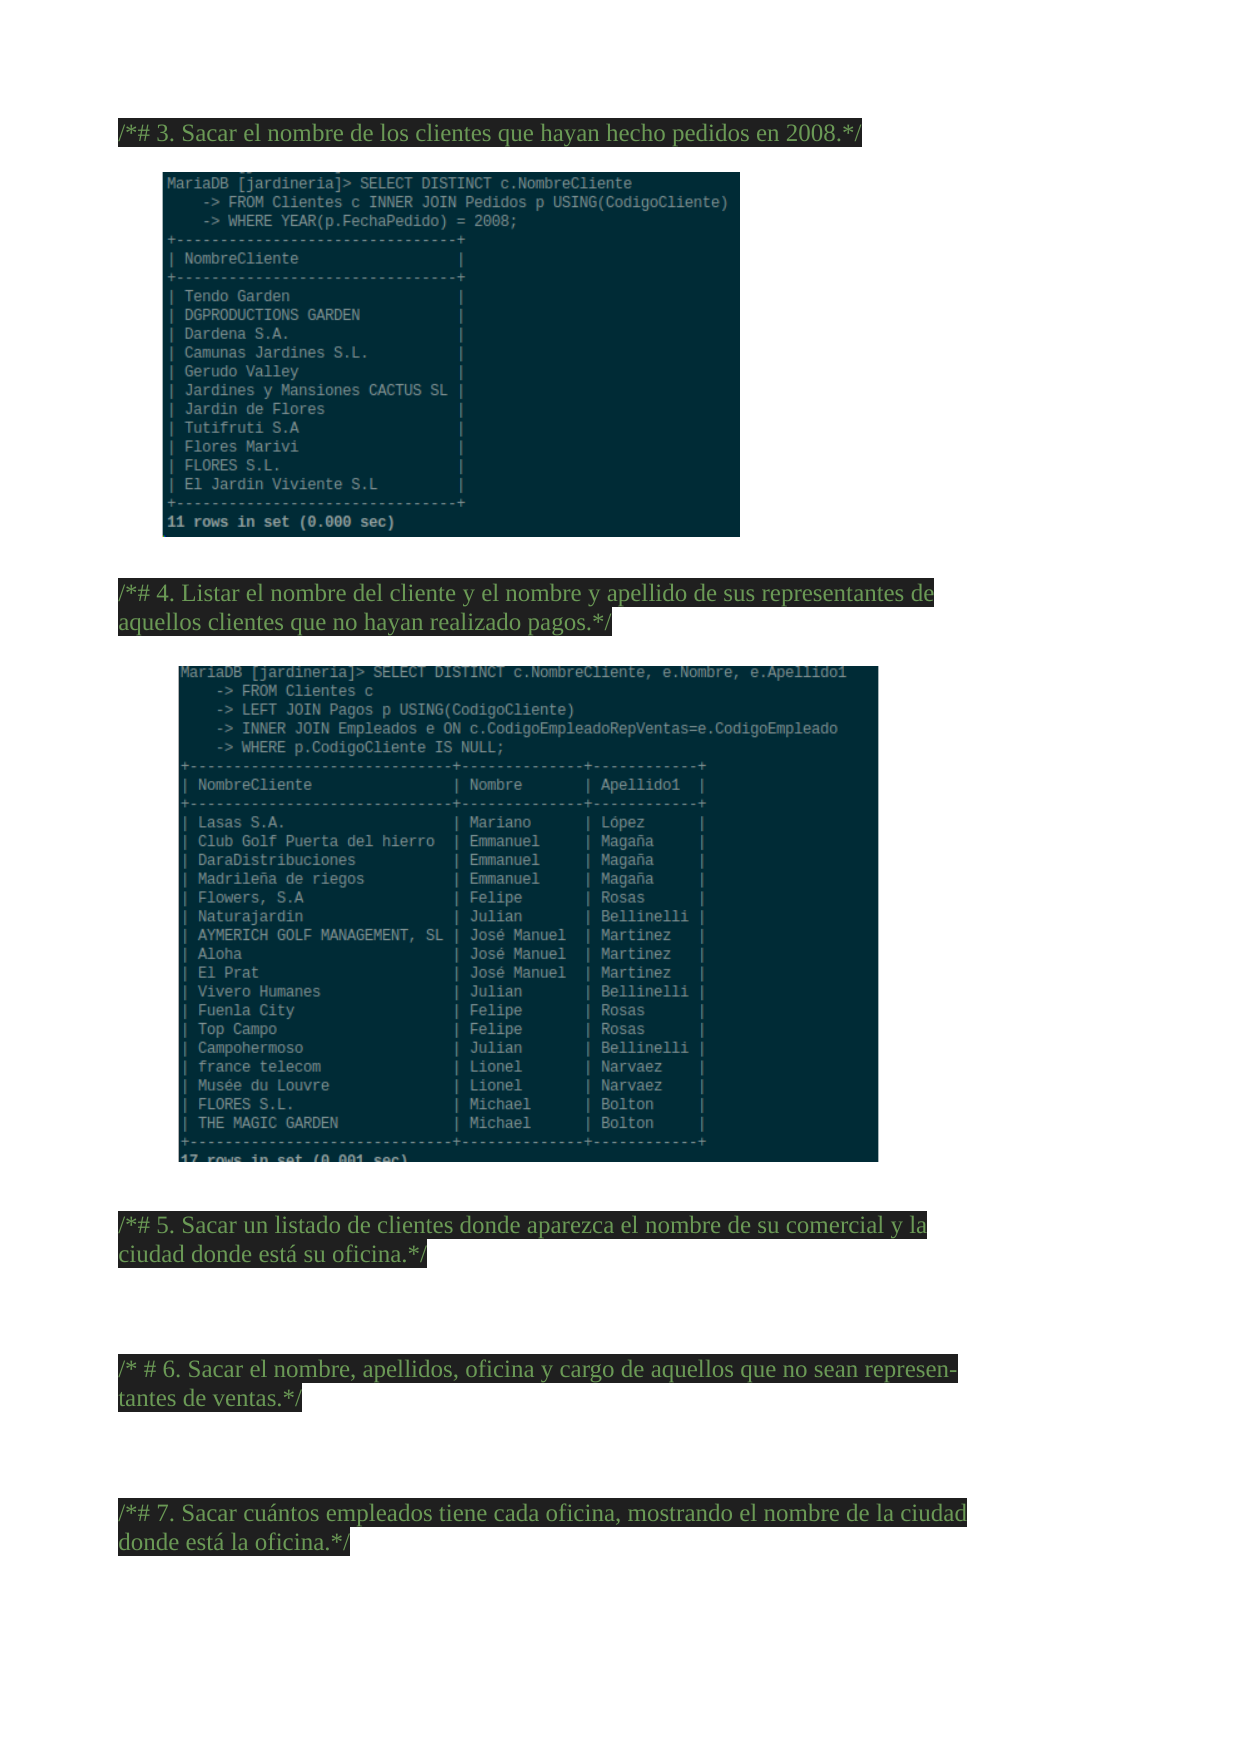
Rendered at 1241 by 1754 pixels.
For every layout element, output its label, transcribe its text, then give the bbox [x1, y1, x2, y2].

picture [335, 481, 342, 489]
picture [309, 309, 359, 320]
picture [546, 969, 557, 977]
picture [594, 666, 600, 677]
picture [602, 779, 627, 793]
picture [200, 1023, 206, 1034]
picture [251, 723, 271, 733]
picture [609, 875, 624, 883]
picture [308, 516, 316, 526]
picture [324, 857, 346, 865]
picture [506, 1045, 522, 1052]
picture [217, 988, 233, 996]
picture [515, 782, 522, 789]
picture [273, 178, 280, 188]
picture [472, 929, 492, 940]
picture [472, 967, 485, 977]
picture [222, 422, 227, 432]
picture [383, 706, 390, 718]
picture [613, 1120, 618, 1128]
picture [559, 929, 565, 940]
picture [576, 725, 583, 732]
picture [441, 385, 447, 395]
picture [244, 309, 254, 320]
picture [471, 1023, 478, 1034]
picture [467, 704, 478, 714]
picture [196, 349, 214, 357]
picture [291, 481, 298, 489]
picture [199, 929, 207, 940]
picture [199, 948, 206, 958]
picture [206, 1045, 228, 1056]
picture [471, 817, 487, 827]
picture [778, 725, 793, 737]
picture [361, 518, 386, 526]
picture [602, 1061, 618, 1071]
picture [213, 1007, 232, 1015]
picture [418, 744, 425, 752]
picture [300, 197, 324, 207]
picture [558, 708, 565, 714]
picture [221, 482, 228, 489]
picture [328, 199, 333, 207]
picture [646, 913, 657, 921]
picture [304, 783, 311, 789]
picture [638, 819, 644, 827]
picture [270, 1045, 280, 1052]
picture [602, 854, 609, 864]
picture [199, 779, 210, 789]
picture [238, 290, 254, 301]
picture [515, 669, 521, 677]
picture [609, 835, 653, 850]
picture [225, 854, 241, 865]
picture [536, 199, 544, 210]
picture [449, 196, 456, 207]
picture [490, 706, 499, 718]
picture [209, 1099, 214, 1109]
picture [301, 479, 306, 489]
picture [509, 875, 530, 883]
picture [532, 706, 548, 714]
picture [489, 933, 499, 940]
picture [261, 913, 267, 921]
picture [326, 387, 337, 395]
picture [213, 443, 219, 451]
picture [261, 704, 267, 714]
picture [840, 666, 846, 677]
picture [269, 1117, 276, 1128]
picture [283, 1045, 298, 1052]
picture [489, 742, 495, 752]
picture [240, 387, 245, 395]
picture [753, 669, 758, 677]
picture [376, 741, 381, 752]
picture [602, 1023, 610, 1034]
picture [524, 1117, 530, 1128]
picture [532, 666, 543, 677]
picture [212, 384, 219, 395]
picture [611, 817, 636, 831]
picture [227, 1080, 241, 1089]
picture [495, 1117, 522, 1128]
picture [563, 178, 579, 188]
picture [613, 669, 627, 677]
picture [217, 894, 240, 902]
picture [393, 666, 408, 677]
picture [318, 406, 324, 414]
picture [274, 309, 298, 320]
picture [609, 854, 653, 868]
picture [309, 1063, 321, 1071]
picture [257, 347, 272, 357]
picture [243, 779, 259, 789]
picture [415, 215, 421, 226]
picture [642, 1120, 648, 1128]
picture [185, 328, 201, 338]
picture [265, 516, 289, 526]
picture [199, 873, 224, 883]
picture [199, 911, 215, 921]
picture [479, 1007, 487, 1015]
picture [788, 669, 793, 677]
picture [352, 478, 359, 489]
picture [229, 406, 237, 413]
picture [350, 666, 354, 680]
picture [515, 948, 534, 959]
picture [488, 1082, 513, 1090]
picture [344, 215, 363, 226]
picture [371, 196, 403, 207]
picture [274, 196, 280, 207]
picture [242, 741, 284, 752]
picture [472, 911, 487, 921]
picture [260, 986, 271, 996]
picture [239, 1042, 259, 1052]
picture [383, 723, 416, 733]
picture [208, 929, 241, 940]
picture [533, 835, 539, 846]
picture [621, 1026, 636, 1034]
picture [287, 1007, 294, 1019]
picture [580, 196, 596, 207]
picture [523, 723, 543, 737]
picture [239, 516, 254, 526]
picture [485, 948, 504, 958]
picture [213, 1082, 228, 1090]
picture [339, 689, 346, 695]
picture [283, 253, 288, 263]
picture [287, 854, 306, 865]
picture [273, 479, 280, 489]
picture [209, 1063, 215, 1071]
picture [350, 706, 359, 718]
picture [348, 835, 364, 846]
picture [195, 478, 201, 489]
picture [270, 255, 280, 263]
picture [607, 1042, 618, 1052]
picture [217, 835, 233, 846]
picture [243, 913, 250, 921]
picture [665, 723, 669, 733]
picture [279, 1099, 285, 1109]
picture [458, 499, 464, 506]
picture [209, 835, 215, 846]
picture [512, 199, 517, 207]
picture [621, 1098, 626, 1109]
picture [291, 180, 307, 188]
picture [264, 291, 289, 301]
picture [525, 838, 530, 846]
picture [485, 779, 500, 789]
picture [256, 368, 263, 376]
picture [194, 290, 228, 301]
picture [212, 403, 219, 414]
picture [318, 216, 322, 229]
picture [435, 666, 443, 677]
picture [341, 742, 346, 752]
picture [471, 725, 477, 732]
picture [256, 180, 263, 188]
picture [409, 666, 425, 677]
picture [253, 967, 257, 977]
picture [244, 894, 250, 902]
picture [602, 1080, 618, 1090]
picture [186, 403, 201, 414]
picture [199, 1004, 205, 1015]
picture [638, 929, 644, 940]
picture [441, 196, 446, 207]
picture [607, 196, 631, 207]
picture [217, 349, 240, 357]
picture [368, 215, 412, 226]
picture [385, 742, 389, 752]
picture [282, 384, 289, 394]
picture [462, 741, 486, 752]
picture [244, 929, 249, 940]
picture [638, 1007, 644, 1014]
picture [234, 1023, 271, 1037]
picture [669, 196, 675, 207]
text /*# 5. Sacar un listado de clientes donde aparezca el nombre de su comercial y la [118, 1211, 1122, 1239]
picture [494, 1063, 513, 1071]
picture [185, 478, 192, 489]
picture [602, 1004, 618, 1015]
picture [471, 948, 484, 959]
picture [287, 685, 294, 695]
picture [240, 178, 244, 192]
picture [423, 196, 438, 207]
picture [821, 666, 832, 677]
picture [405, 196, 412, 207]
picture [191, 1155, 197, 1162]
picture [392, 929, 408, 940]
picture [692, 666, 714, 677]
picture [616, 894, 639, 902]
picture [511, 838, 525, 846]
picture [322, 929, 390, 940]
picture [243, 969, 250, 977]
picture [215, 328, 245, 338]
picture [199, 1098, 206, 1109]
picture [341, 875, 350, 887]
picture [208, 819, 236, 827]
picture [727, 669, 732, 677]
picture [217, 366, 237, 376]
picture [185, 253, 219, 263]
picture [630, 930, 635, 940]
picture [340, 706, 350, 714]
picture [217, 1157, 241, 1162]
picture [331, 666, 346, 677]
picture [322, 723, 329, 733]
picture [524, 1098, 530, 1109]
picture [446, 666, 504, 677]
text ciudad donde está su oficina.*/ [118, 1239, 1122, 1268]
picture [169, 499, 175, 506]
picture [256, 309, 263, 320]
picture [313, 688, 324, 695]
picture [646, 969, 662, 977]
picture [247, 441, 263, 451]
text /*# 3. Sacar el nombre de los clientes que hayan hecho pedidos en 2008.*/ [118, 118, 1122, 147]
picture [243, 835, 259, 846]
picture [287, 704, 303, 714]
picture [315, 669, 320, 677]
picture [375, 1157, 399, 1162]
picture [186, 384, 202, 395]
picture [182, 666, 198, 677]
picture [225, 967, 233, 977]
picture [477, 196, 491, 207]
picture [621, 969, 626, 977]
picture [262, 1117, 267, 1128]
picture [194, 422, 208, 432]
picture [326, 516, 351, 526]
picture [282, 368, 298, 380]
picture [551, 704, 555, 714]
picture [274, 988, 306, 996]
picture [214, 478, 219, 489]
picture [812, 723, 837, 733]
picture [318, 349, 324, 357]
picture [466, 196, 477, 207]
picture [401, 838, 408, 846]
picture [476, 215, 509, 226]
picture [287, 1117, 338, 1128]
picture [291, 422, 299, 432]
picture [199, 1080, 210, 1089]
picture [301, 723, 311, 733]
picture [209, 666, 242, 677]
picture [229, 215, 271, 226]
picture [261, 1098, 268, 1109]
picture [585, 723, 639, 737]
picture [506, 894, 520, 906]
picture [722, 723, 741, 733]
picture [573, 196, 578, 207]
picture [314, 854, 320, 865]
picture [287, 666, 315, 677]
picture [273, 403, 280, 413]
picture [585, 762, 592, 769]
picture [651, 1045, 662, 1052]
picture [327, 479, 333, 489]
picture [282, 347, 289, 357]
picture [217, 1098, 241, 1109]
picture [560, 948, 565, 959]
picture [804, 725, 811, 732]
picture [217, 948, 241, 959]
picture [208, 178, 223, 188]
picture [331, 876, 341, 883]
picture [248, 178, 253, 192]
picture [481, 1099, 487, 1109]
picture [287, 1063, 302, 1071]
picture [603, 666, 609, 677]
picture [308, 481, 324, 489]
picture [252, 911, 257, 925]
picture [488, 1099, 522, 1109]
picture [217, 1063, 236, 1071]
picture [283, 479, 289, 489]
picture [247, 366, 255, 376]
picture [397, 384, 421, 395]
picture [330, 704, 335, 714]
picture [630, 1099, 635, 1109]
picture [634, 197, 640, 207]
picture [602, 873, 609, 882]
picture [297, 685, 302, 696]
picture [293, 406, 298, 414]
picture [519, 178, 530, 188]
picture [602, 1098, 618, 1109]
picture [471, 1004, 477, 1015]
picture [651, 932, 670, 940]
picture [494, 197, 499, 207]
picture [262, 854, 266, 865]
picture [502, 704, 513, 714]
picture [295, 744, 303, 755]
picture [266, 443, 271, 451]
picture [637, 1101, 653, 1109]
picture [229, 255, 235, 263]
picture [235, 253, 244, 263]
picture [533, 854, 539, 865]
picture [471, 1117, 486, 1128]
picture [751, 723, 771, 737]
picture [642, 196, 666, 211]
picture [499, 930, 504, 940]
text /*# 7. Sacar cuántos empleados tiene cada oficina, mostrando el nombre de la ciudad [118, 1498, 1122, 1527]
picture [300, 349, 314, 357]
picture [396, 178, 403, 188]
picture [427, 725, 434, 732]
picture [431, 384, 438, 395]
picture [203, 460, 223, 470]
picture [234, 1117, 259, 1128]
picture [445, 741, 452, 752]
picture [630, 1117, 635, 1128]
picture [195, 518, 202, 526]
picture [261, 835, 267, 846]
picture [305, 387, 316, 395]
picture [515, 967, 543, 977]
text donde está la oficina.*/ [118, 1527, 1122, 1556]
picture [185, 309, 240, 320]
picture [598, 180, 614, 188]
picture [422, 178, 430, 188]
picture [664, 669, 671, 677]
picture [308, 406, 316, 414]
picture [295, 892, 304, 902]
picture [326, 218, 331, 229]
picture [411, 742, 416, 752]
picture [213, 779, 228, 789]
picture [621, 1082, 652, 1090]
picture [348, 741, 373, 756]
picture [326, 180, 333, 188]
picture [323, 836, 328, 846]
picture [427, 704, 443, 714]
picture [349, 688, 355, 695]
picture [621, 1063, 653, 1071]
picture [261, 1004, 268, 1015]
picture [260, 1157, 268, 1162]
picture [543, 666, 565, 677]
picture [602, 892, 608, 902]
picture [247, 403, 263, 414]
text /*# 4. Listar el nombre del cliente y el nombre y apellido de sus representantes de [118, 578, 1122, 607]
picture [186, 366, 202, 376]
picture [602, 967, 609, 976]
picture [313, 704, 320, 714]
picture [186, 347, 196, 357]
picture [278, 782, 289, 789]
picture [306, 838, 311, 846]
picture [602, 929, 609, 939]
picture [301, 516, 305, 530]
picture [273, 328, 281, 338]
text /* # 6. Sacar el nombre, apellidos, oficina y cargo de aquellos que no sean represen- [118, 1354, 1122, 1383]
picture [248, 479, 258, 489]
text aquellos clientes que no hayan realizado pagos.*/ [118, 607, 1122, 636]
picture [397, 744, 408, 752]
picture [206, 948, 214, 959]
picture [392, 745, 398, 752]
picture [515, 929, 557, 940]
picture [470, 779, 482, 789]
picture [339, 1155, 363, 1162]
picture [651, 951, 670, 959]
picture [578, 666, 592, 677]
picture [235, 988, 241, 996]
picture [607, 911, 613, 920]
picture [243, 1098, 250, 1109]
picture [454, 762, 460, 769]
picture [498, 1024, 522, 1037]
picture [278, 723, 285, 733]
picture [358, 875, 364, 883]
picture [609, 969, 618, 977]
picture [252, 873, 276, 883]
picture [292, 197, 298, 207]
picture [427, 839, 433, 846]
picture [252, 857, 259, 865]
picture [479, 1026, 487, 1034]
picture [488, 723, 513, 733]
picture [506, 988, 522, 996]
picture [243, 685, 276, 695]
picture [278, 929, 302, 940]
picture [222, 385, 240, 395]
picture [501, 197, 512, 207]
picture [238, 196, 263, 207]
picture [169, 516, 184, 526]
picture [269, 669, 276, 677]
picture [471, 1098, 478, 1109]
picture [393, 836, 399, 846]
picture [698, 725, 706, 733]
picture [275, 349, 280, 357]
picture [287, 873, 303, 883]
picture [550, 725, 565, 737]
picture [472, 986, 487, 996]
picture [678, 197, 684, 207]
picture [489, 1023, 495, 1034]
picture [210, 1026, 224, 1037]
picture [466, 178, 482, 188]
picture [295, 913, 303, 921]
picture [406, 704, 414, 714]
picture [630, 948, 634, 959]
picture [625, 1007, 639, 1015]
picture [445, 723, 460, 733]
picture [269, 817, 277, 827]
picture [607, 986, 613, 995]
picture [686, 197, 710, 207]
picture [243, 1007, 250, 1015]
picture [221, 443, 236, 450]
picture [470, 835, 508, 846]
picture [203, 518, 228, 526]
picture [186, 290, 193, 301]
picture [349, 725, 364, 737]
picture [602, 1117, 613, 1128]
picture [609, 932, 618, 940]
picture [383, 835, 390, 846]
picture [501, 180, 508, 188]
picture [639, 948, 644, 959]
picture [714, 199, 719, 207]
picture [427, 929, 443, 940]
picture [796, 666, 820, 677]
picture [639, 669, 644, 677]
picture [289, 387, 302, 395]
picture [279, 854, 285, 865]
picture [630, 666, 635, 677]
picture [330, 838, 338, 846]
picture [533, 178, 552, 188]
picture [248, 422, 252, 432]
picture [265, 387, 270, 399]
picture [279, 1005, 284, 1015]
picture [182, 762, 188, 769]
picture [168, 178, 184, 188]
picture [243, 988, 250, 996]
picture [602, 948, 609, 958]
picture [200, 1117, 224, 1128]
picture [282, 215, 316, 226]
picture [222, 403, 228, 414]
picture [371, 479, 377, 489]
picture [374, 666, 390, 677]
picture [287, 1082, 306, 1090]
picture [480, 875, 508, 883]
picture [252, 894, 259, 902]
picture [470, 854, 508, 865]
picture [646, 725, 662, 733]
picture [314, 1082, 319, 1090]
picture [239, 349, 245, 357]
picture [453, 704, 460, 714]
picture [537, 951, 557, 959]
picture [199, 835, 206, 846]
picture [367, 835, 372, 846]
picture [716, 723, 723, 733]
picture [660, 779, 666, 789]
picture [271, 835, 276, 845]
picture [506, 819, 530, 827]
picture [506, 1007, 522, 1018]
picture [609, 951, 618, 959]
text tantes de ventas.*/ [118, 1383, 1122, 1412]
picture [471, 1042, 487, 1052]
picture [602, 835, 609, 845]
picture [437, 741, 442, 752]
picture [485, 969, 504, 977]
picture [672, 725, 683, 733]
picture [554, 196, 570, 207]
picture [681, 666, 692, 677]
picture [768, 666, 788, 680]
picture [200, 1061, 206, 1071]
picture [313, 741, 338, 752]
picture [238, 478, 245, 489]
picture [322, 1155, 329, 1162]
picture [199, 1042, 206, 1052]
picture [231, 782, 238, 789]
picture [306, 685, 310, 696]
picture [422, 215, 433, 226]
picture [646, 988, 662, 996]
picture [613, 1026, 623, 1034]
picture [278, 1155, 302, 1162]
picture [286, 835, 306, 846]
picture [506, 913, 522, 921]
picture [283, 196, 289, 207]
picture [243, 1063, 250, 1070]
picture [230, 196, 236, 207]
picture [621, 1117, 627, 1128]
picture [349, 857, 355, 865]
picture [630, 967, 634, 977]
picture [625, 875, 639, 887]
picture [638, 894, 644, 902]
picture [367, 178, 372, 188]
picture [199, 854, 215, 865]
picture [252, 929, 268, 940]
picture [359, 706, 373, 714]
picture [266, 309, 271, 320]
picture [641, 873, 653, 883]
picture [222, 255, 227, 263]
picture [262, 1061, 266, 1071]
picture [511, 857, 530, 865]
picture [639, 725, 644, 733]
picture [370, 384, 395, 395]
picture [244, 854, 250, 865]
picture [322, 1082, 329, 1089]
picture [252, 1080, 268, 1090]
picture [699, 762, 705, 769]
picture [318, 385, 324, 395]
picture [340, 387, 356, 395]
picture [199, 986, 206, 996]
picture [624, 180, 631, 187]
picture [304, 929, 311, 940]
picture [283, 403, 289, 414]
picture [265, 255, 270, 263]
picture [479, 894, 485, 902]
